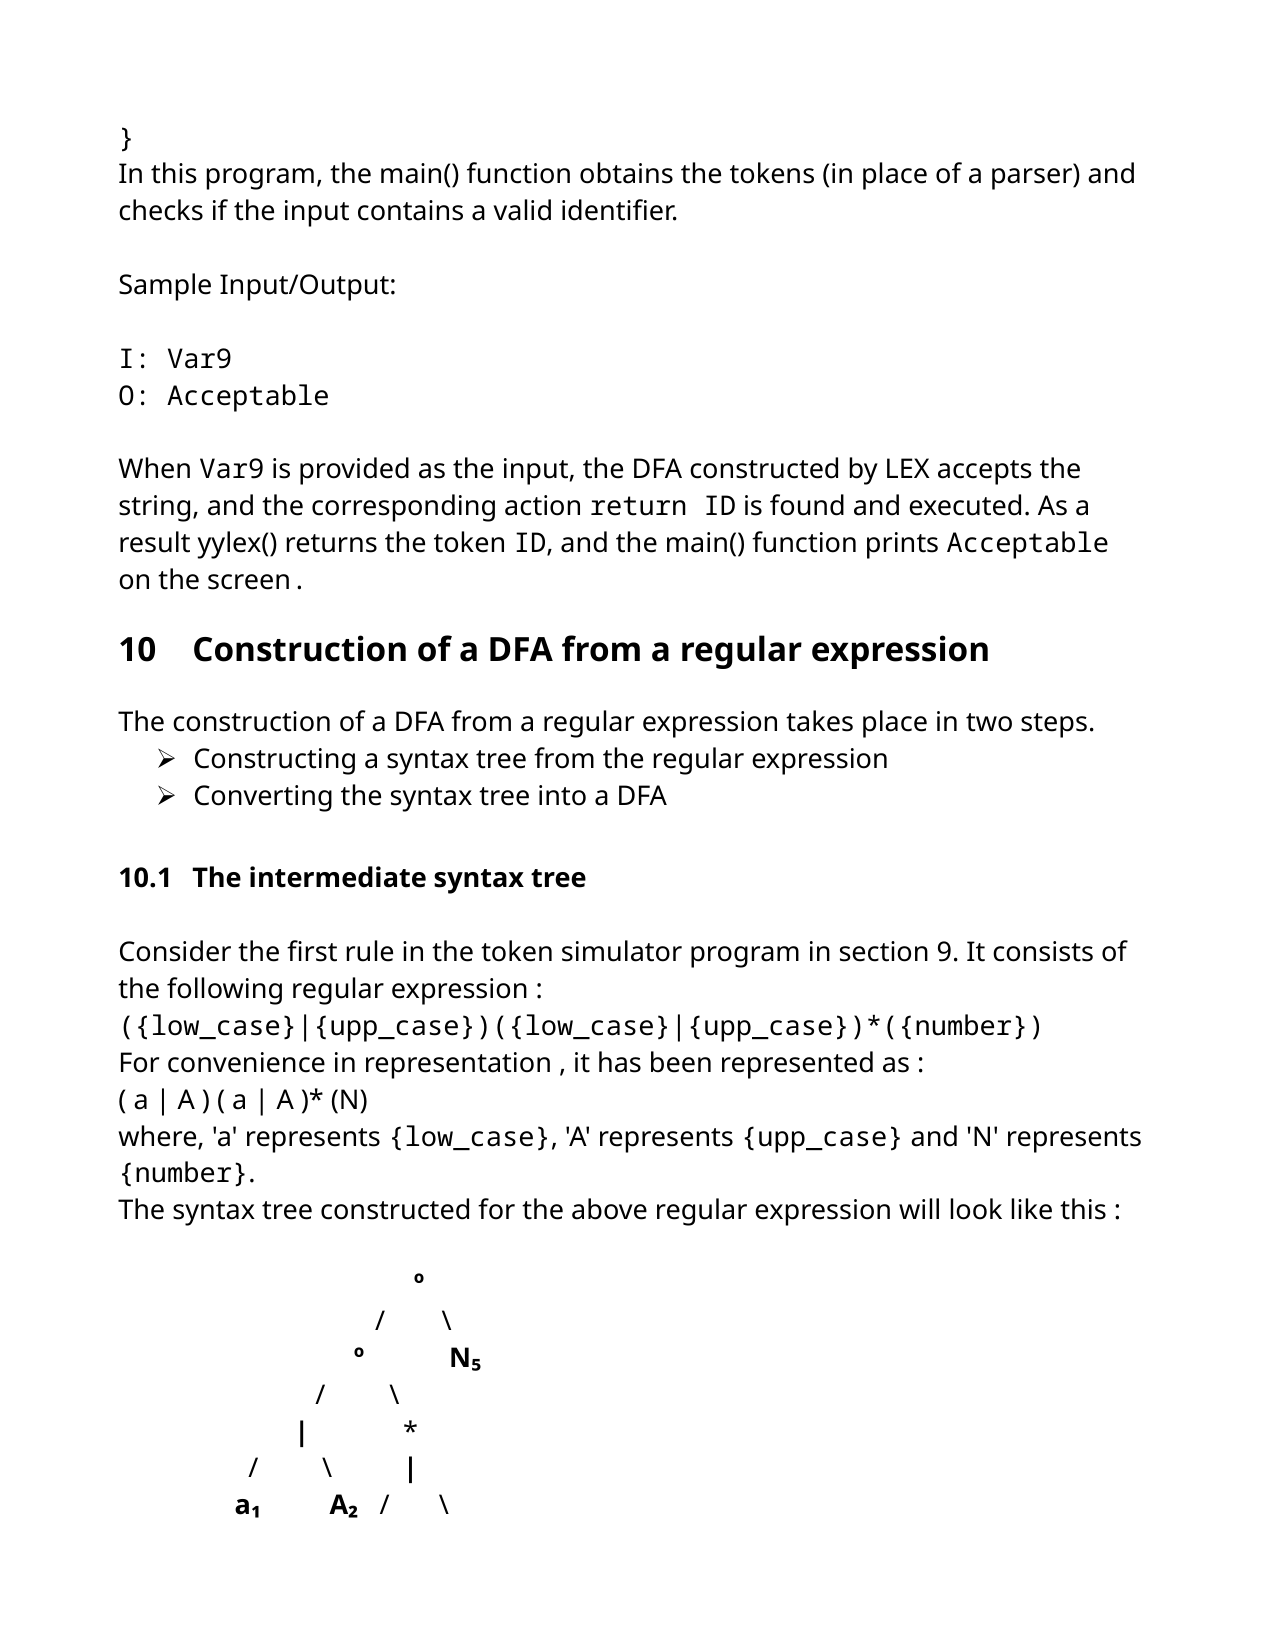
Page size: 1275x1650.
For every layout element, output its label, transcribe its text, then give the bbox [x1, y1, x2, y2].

text The construction of a DFA from a regular expression takes place in two steps. [118, 703, 1157, 740]
text 10.1 The intermediate syntax tree [118, 859, 1157, 896]
text º N₅ [118, 1338, 1157, 1375]
text I: Var9 [118, 339, 1157, 376]
text º [118, 1264, 1157, 1301]
text / \ [118, 1301, 1157, 1338]
text | * [118, 1412, 1157, 1449]
text The syntax tree constructed for the above regular expression will look like this : [118, 1191, 1157, 1264]
text For convenience in representation , it has been represented as : [118, 1043, 1157, 1080]
text } [118, 118, 1157, 155]
text ( a | A ) ( a | A )* (N) [118, 1080, 1157, 1117]
text / \ | [118, 1449, 1157, 1486]
text Consider the first rule in the token simulator program in section 9. It consists of the following regular expression : [118, 933, 1157, 1006]
text Sample Input/Output: [118, 266, 1157, 302]
list Converting the syntax tree into a DFA [156, 777, 1157, 813]
text a₁ A₂ / \ [118, 1486, 1157, 1523]
text ({low_case}|{upp_case})({low_case}|{upp_case})*({number}) [118, 1006, 1157, 1043]
text O: Acceptable [118, 376, 1157, 413]
list Constructing a syntax tree from the regular expression [156, 740, 1157, 777]
text 10 Construction of a DFA from a regular expression [118, 626, 1157, 672]
text When Var9 is provided as the input, the DFA constructed by LEX accepts the string, and the corresponding action return ID is found and executed. As a result yylex() returns the token ID, and the main() function prints Acceptable on the screen. [118, 450, 1157, 597]
text where, 'a' represents {low_case}, 'A' represents {upp_case} and 'N' represents {number}. [118, 1117, 1157, 1191]
text In this program, the main() function obtains the tokens (in place of a parser) and checks if the input contains a valid identifier. [118, 155, 1157, 229]
text / \ [118, 1375, 1157, 1412]
